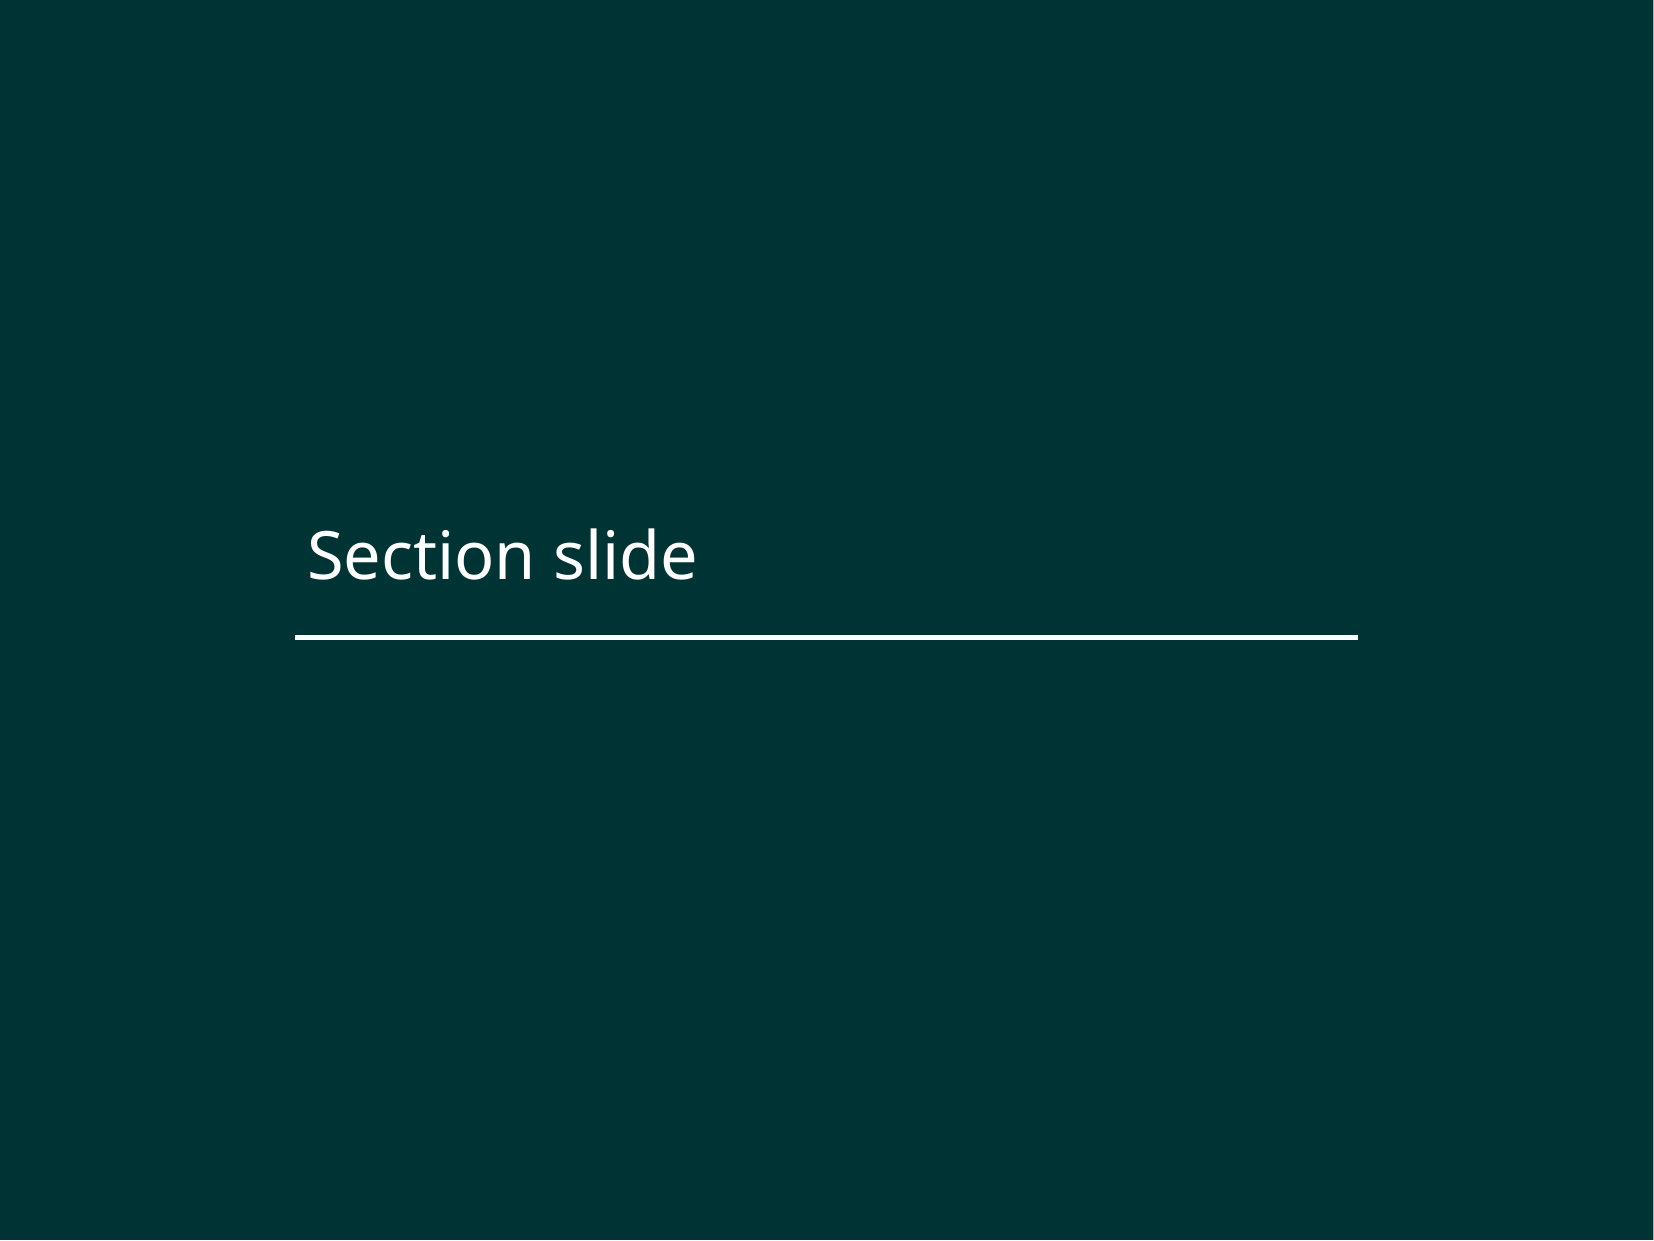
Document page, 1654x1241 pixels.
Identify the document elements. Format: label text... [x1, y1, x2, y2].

title Section slide [307, 391, 1347, 599]
